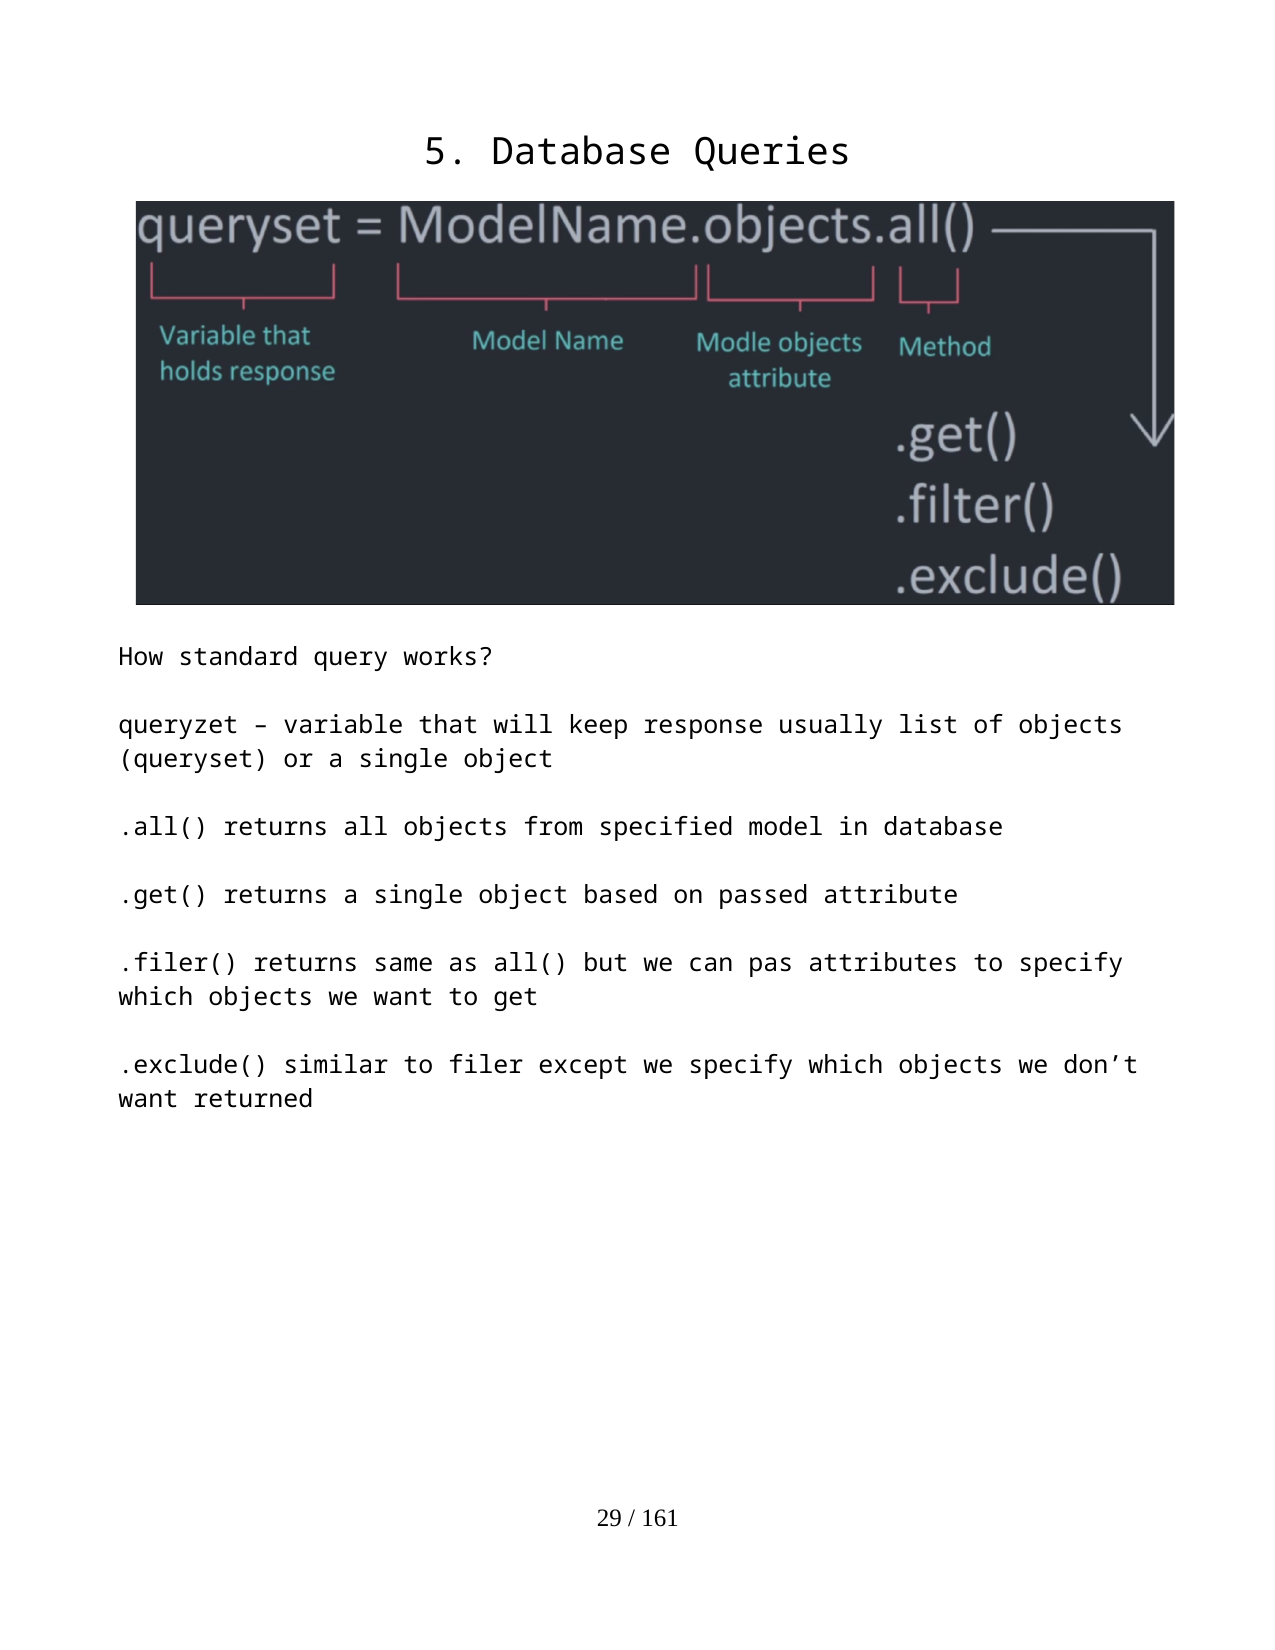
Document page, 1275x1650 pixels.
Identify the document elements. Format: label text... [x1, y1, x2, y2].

text .exclude() similar to filer except we specify which objects we don’t want returned [118, 1047, 1157, 1115]
text .all() returns all objects from specified model in database [118, 809, 1157, 843]
picture [135, 201, 1175, 605]
subtitle 5. Database Queries [118, 124, 1157, 175]
text queryzet – variable that will keep response usually list of objects (queryset) or a single object [118, 706, 1157, 774]
text How standard query works? [118, 638, 1157, 672]
text .get() returns a single object based on passed attribute [118, 877, 1157, 911]
text .filer() returns same as all() but we can pas attributes to specify which objects we want to get [118, 945, 1157, 1013]
